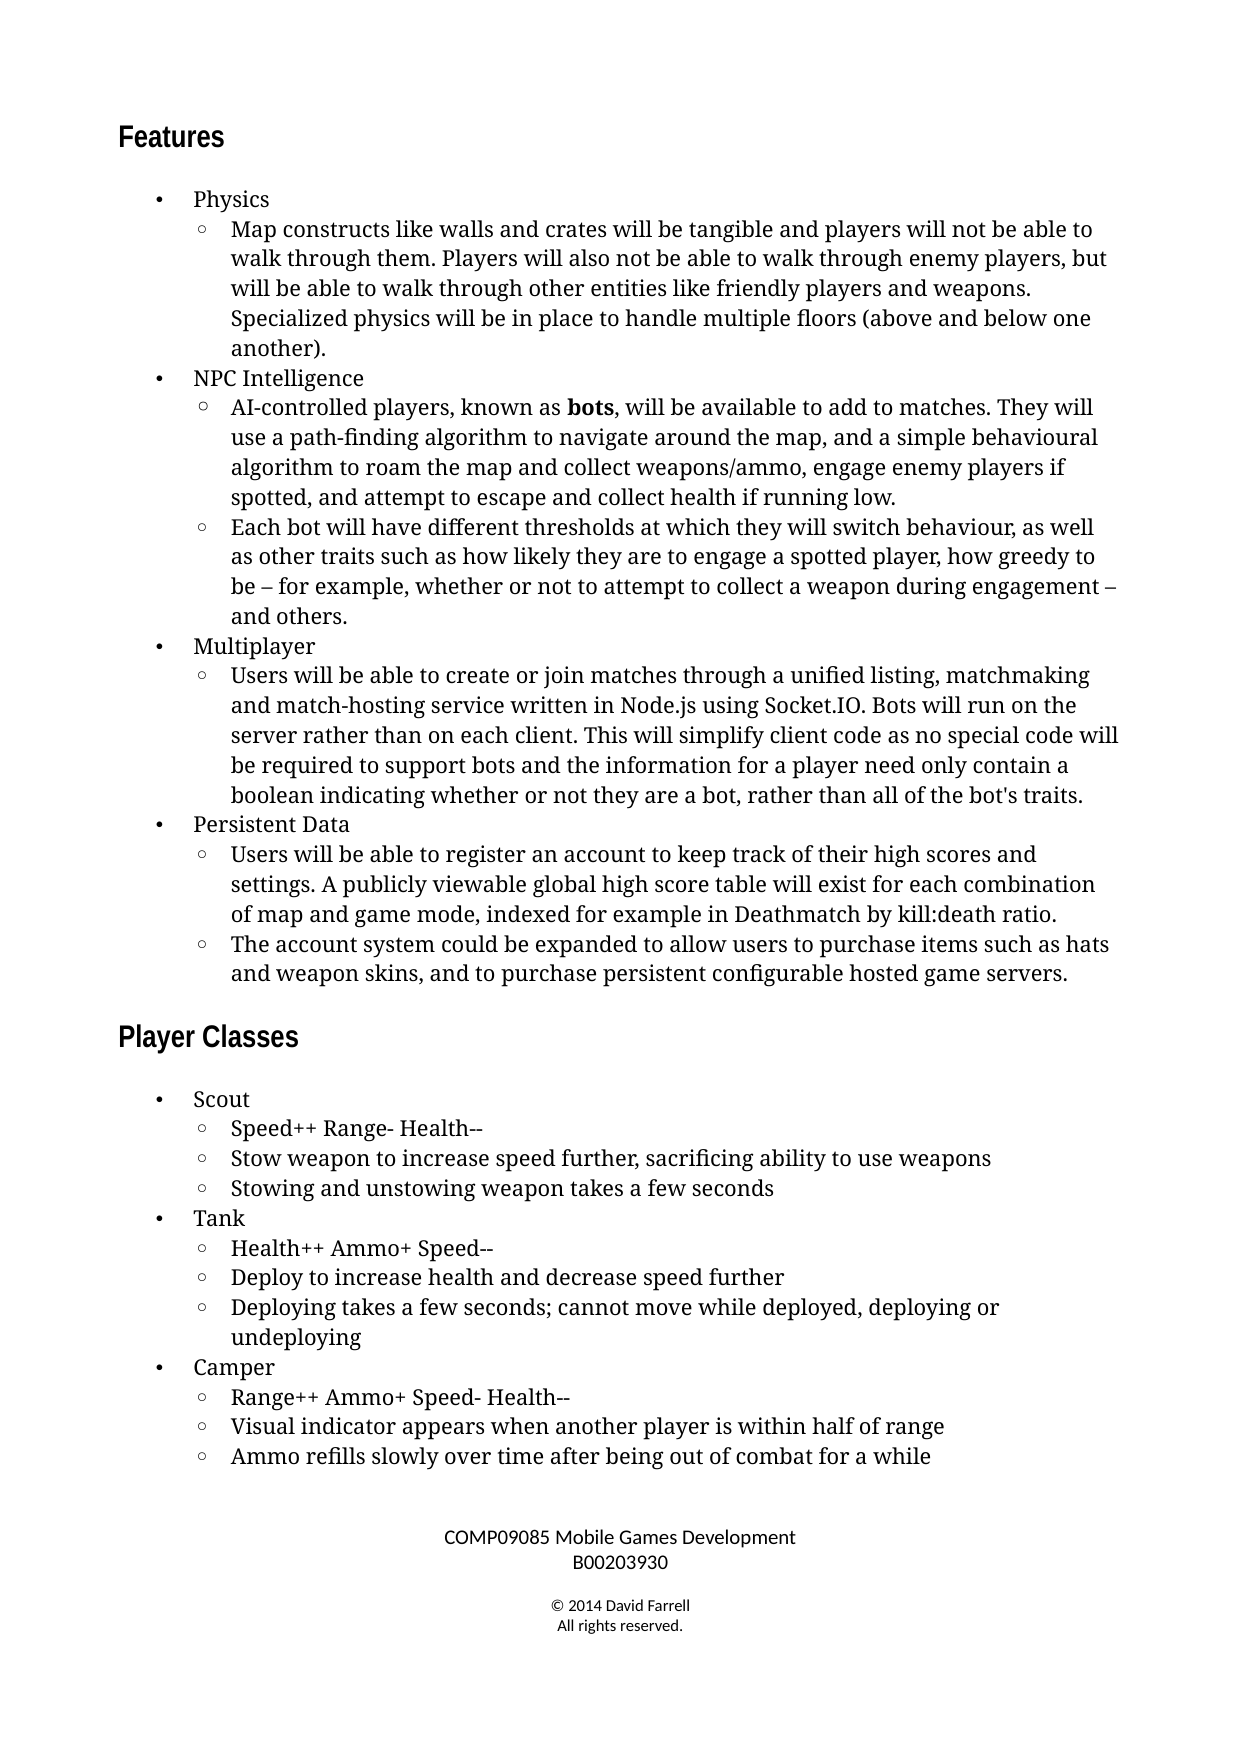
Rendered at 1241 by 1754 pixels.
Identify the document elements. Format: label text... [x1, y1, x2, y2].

list Speed++ Range- Health-- [193, 1113, 1122, 1143]
text Player Classes [118, 1018, 1122, 1054]
list Camper [156, 1352, 1122, 1381]
text Features [118, 118, 1122, 154]
list Persistent Data [156, 809, 1122, 839]
list NPC Intelligence [156, 362, 1122, 392]
list Range++ Ammo+ Speed- Health-- [193, 1381, 1122, 1411]
list Physics [156, 184, 1122, 213]
list AI-controlled players, known as bots, will be available to add to matches. They will use a path-finding algorithm to navigate around the map, and a simple behavioural algorithm to roam the map and collect weapons/ammo, engage enemy players if spotted, and attempt to escape and collect health if running low. [193, 392, 1122, 511]
list Ammo refills slowly over time after being out of combat for a while [193, 1441, 1122, 1471]
list Users will be able to register an account to keep track of their high scores and settings. A publicly viewable global high score table will exist for each combination of map and game mode, indexed for example in Deathmatch by kill:death ratio. [193, 839, 1122, 928]
list Users will be able to create or join matches through a unified listing, matchmaking and match-hosting service written in Node.js using Socket.IO. Bots will run on the server rather than on each client. This will simplify client code as no special code will be required to support bots and the information for a player need only contain a boolean indicating whether or not they are a bot, rather than all of the bot's traits. [193, 660, 1122, 809]
list Each bot will have different thresholds at which they will switch behaviour, as well as other traits such as how likely they are to engage a spotted player, how greedy to be – for example, whether or not to attempt to collect a weapon during engagement – and others. [193, 511, 1122, 631]
list Visual indicator appears when another player is within half of range [193, 1411, 1122, 1441]
list Health++ Ammo+ Speed-- [193, 1232, 1122, 1262]
list Tank [156, 1203, 1122, 1232]
list Deploy to increase health and decrease speed further [193, 1262, 1122, 1292]
list Scout [156, 1083, 1122, 1113]
list Multiplayer [156, 631, 1122, 660]
list Stowing and unstowing weapon takes a few seconds [193, 1173, 1122, 1203]
list Stow weapon to increase speed further, sacrificing ability to use weapons [193, 1143, 1122, 1173]
list The account system could be expanded to allow users to purchase items such as hats and weapon skins, and to purchase persistent configurable hosted game servers. [193, 928, 1122, 988]
list Map constructs like walls and crates will be tangible and players will not be able to walk through them. Players will also not be able to walk through enemy players, but will be able to walk through other entities like friendly players and weapons. Specialized physics will be in place to handle multiple floors (above and below one another). [193, 213, 1122, 362]
list Deploying takes a few seconds; cannot move while deployed, deploying or undeploying [193, 1292, 1122, 1352]
